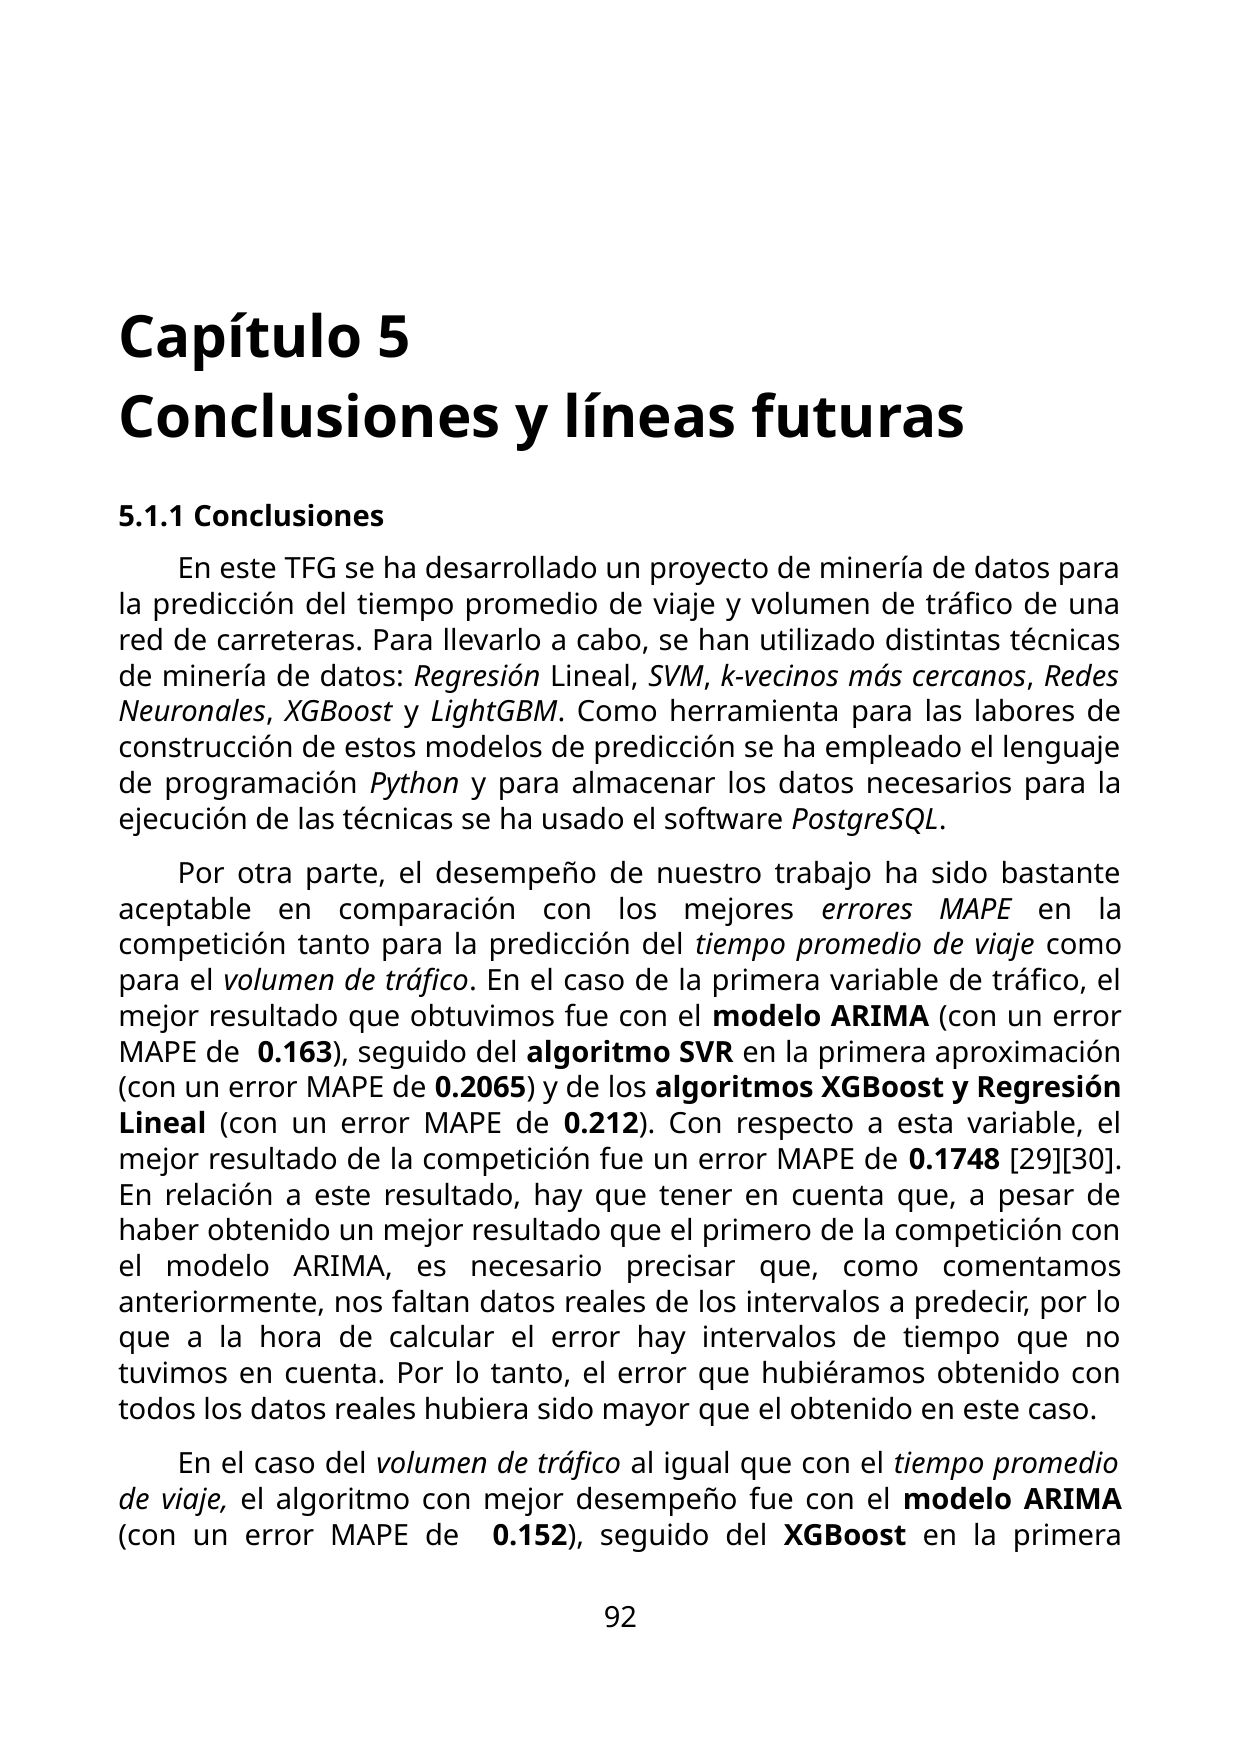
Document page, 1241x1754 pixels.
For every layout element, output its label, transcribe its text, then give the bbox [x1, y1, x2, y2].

text En el caso del volumen de tráfico al igual que con el tiempo promedio de viaje, el algoritmo con mejor desempeño fue con el modelo ARIMA (con un error MAPE de 0.152), seguido del XGBoost en la primera [118, 1442, 1122, 1553]
subtitle Conclusiones y líneas futuras [118, 295, 1122, 454]
subtitle Conclusiones [118, 496, 1122, 535]
text En este TFG se ha desarrollado un proyecto de minería de datos para la predicción del tiempo promedio de viaje y volumen de tráfico de una red de carreteras. Para llevarlo a cabo, se han utilizado distintas técnicas de minería de datos: Regresión Lineal, SVM, k-vecinos más cercanos, Redes Neuronales, XGBoost y LightGBM. Como herramienta para las labores de construcción de estos modelos de predicción se ha empleado el lenguaje de programación Python y para almacenar los datos necesarios para la ejecución de las técnicas se ha usado el software PostgreSQL. [118, 548, 1122, 838]
text Por otra parte, el desempeño de nuestro trabajo ha sido bastante aceptable en comparación con los mejores errores MAPE en la competición tanto para la predicción del tiempo promedio de viaje como para el volumen de tráfico. En el caso de la primera variable de tráfico, el mejor resultado que obtuvimos fue con el modelo ARIMA (con un error MAPE de 0.163), seguido del algoritmo SVR en la primera aproximación (con un error MAPE de 0.2065) y de los algoritmos XGBoost y Regresión Lineal (con un error MAPE de 0.212). Con respecto a esta variable, el mejor resultado de la competición fue un error MAPE de 0.1748 [29][30]. En relación a este resultado, hay que tener en cuenta que, a pesar de haber obtenido un mejor resultado que el primero de la competición con el modelo ARIMA, es necesario precisar que, como comentamos anteriormente, nos faltan datos reales de los intervalos a predecir, por lo que a la hora de calcular el error hay intervalos de tiempo que no tuvimos en cuenta. Por lo tanto, el error que hubiéramos obtenido con todos los datos reales hubiera sido mayor que el obtenido en este caso. [118, 852, 1122, 1428]
